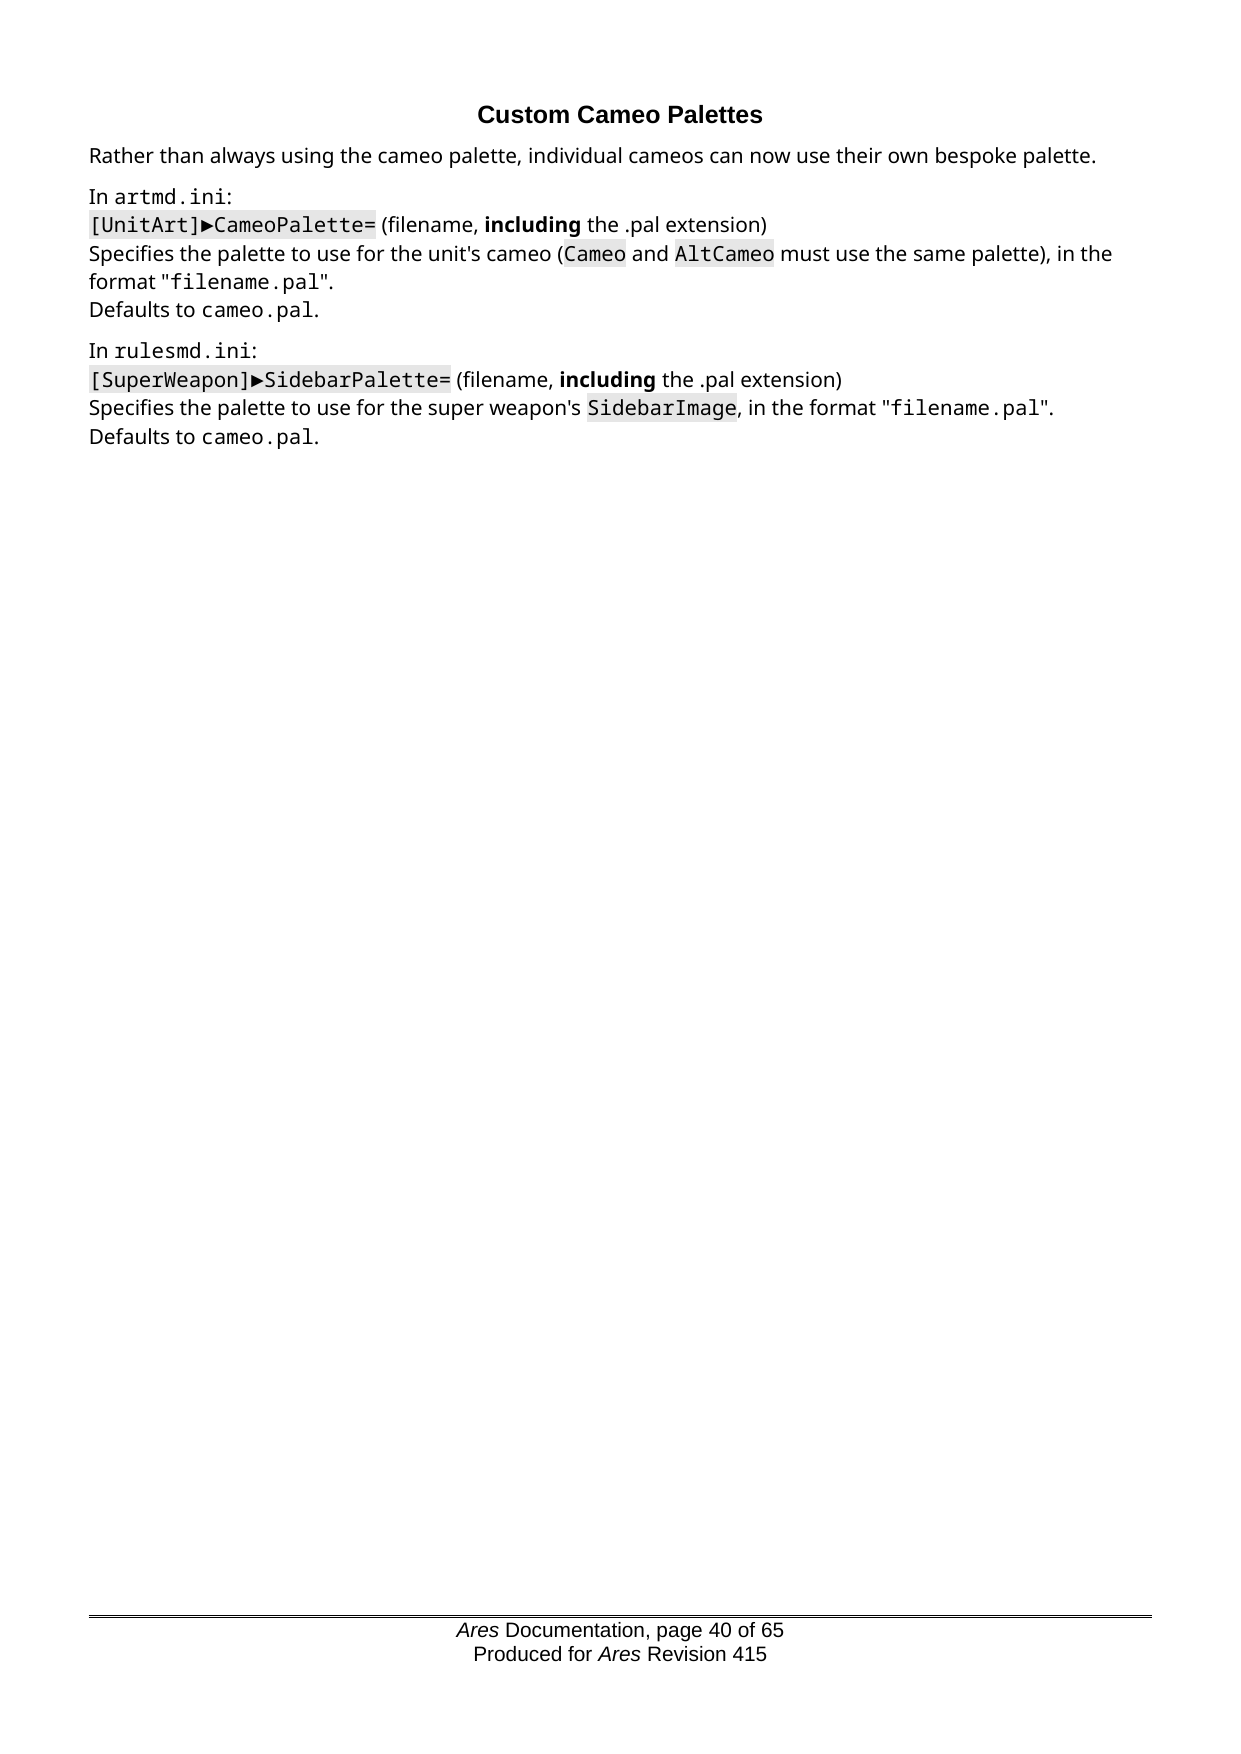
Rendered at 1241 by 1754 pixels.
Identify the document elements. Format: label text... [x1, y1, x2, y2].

text In rulesmd.ini: [SuperWeapon]►SidebarPalette= (filename, including the .pal extension) Specifies the palette to use for the super weapon's SidebarImage, in the format "filename.pal". Defaults to cameo.pal. [88, 336, 1152, 450]
subtitle Custom Cameo Palettes [88, 100, 1152, 129]
text In artmd.ini: [UnitArt]►CameoPalette= (filename, including the .pal extension) Specifies the palette to use for the unit's cameo (Cameo and AltCameo must use the same palette), in the format "filename.pal". Defaults to cameo.pal. [88, 182, 1152, 324]
text Rather than always using the cameo palette, individual cameos can now use their own bespoke palette. [88, 141, 1152, 169]
